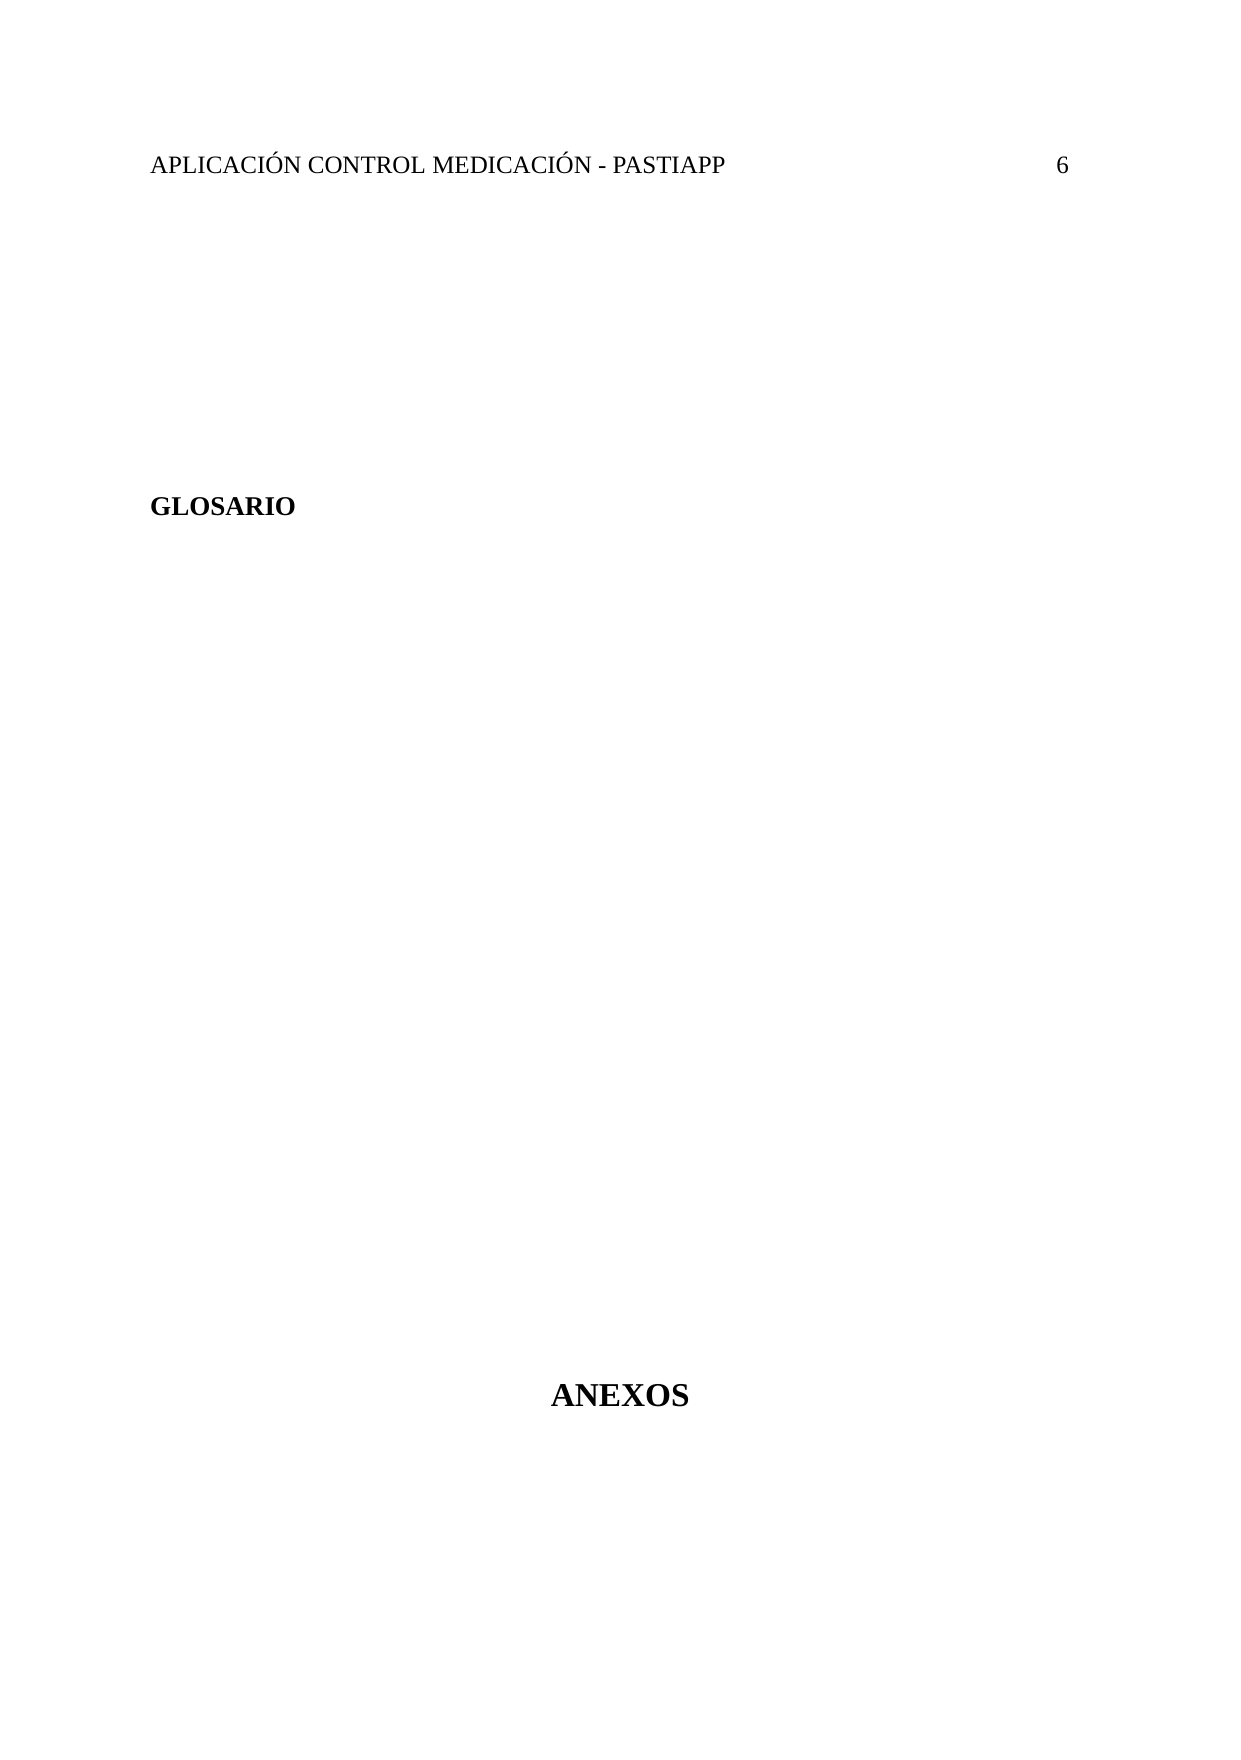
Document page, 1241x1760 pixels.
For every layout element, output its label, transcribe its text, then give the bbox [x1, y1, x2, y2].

subtitle ANEXOS [150, 1376, 1090, 1414]
subtitle GLOSARIO [150, 490, 1090, 521]
